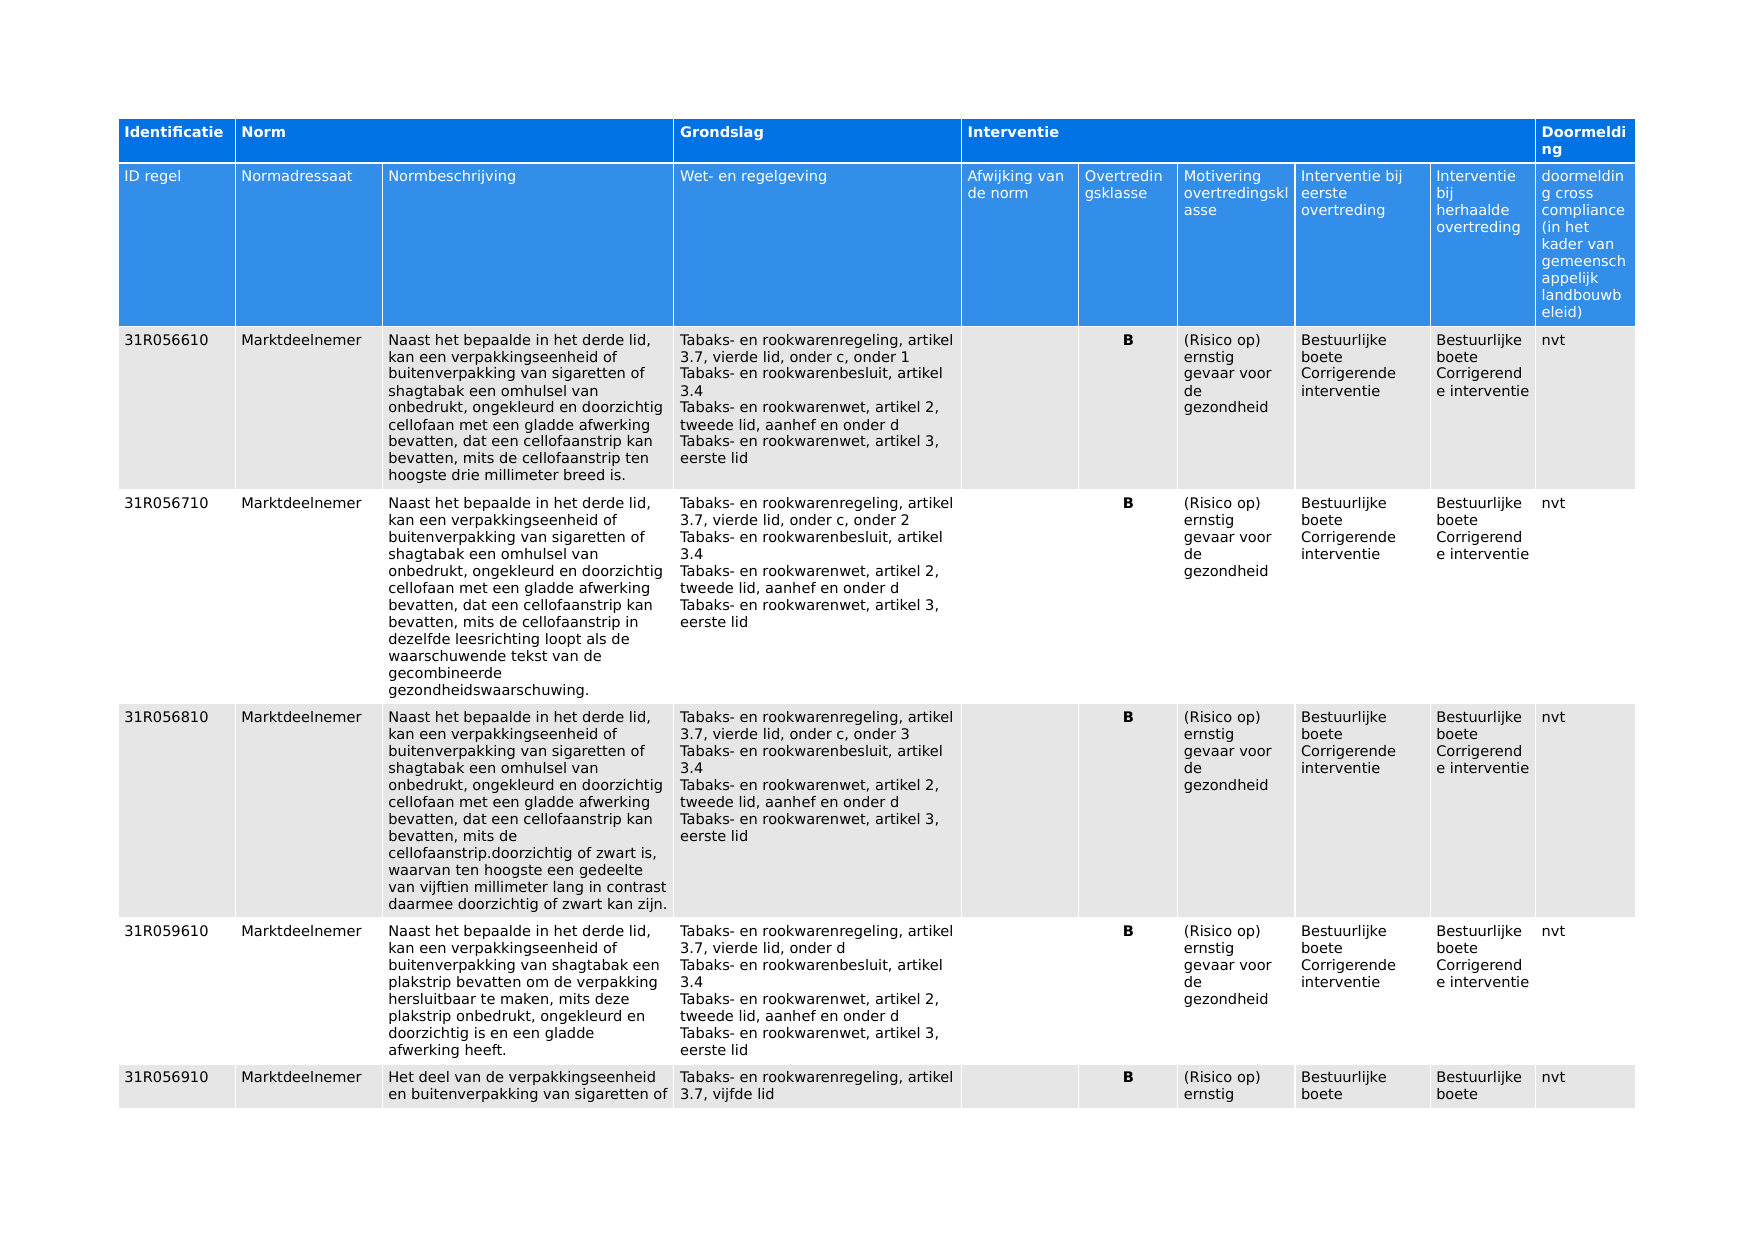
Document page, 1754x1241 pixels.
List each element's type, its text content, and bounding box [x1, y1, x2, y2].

table_cell Interventie bij herhaalde overtreding [1431, 164, 1535, 326]
table_cell nvt [1536, 490, 1635, 703]
table_cell (Risico op) ernstig gevaar voor de gezondheid [1178, 704, 1294, 917]
table_cell nvt [1536, 327, 1635, 489]
table_cell 31R059610 [119, 918, 235, 1063]
table_cell Naast het bepaalde in het derde lid, kan een verpakkingseenheid of buitenverpakking van sigaretten of shagtabak een omhulsel van onbedrukt, ongekleurd en doorzichtig cellofaan met een gladde afwerking bevatten, dat een cellofaanstrip kan bevatten, mits de cellofaanstrip.doorzichtig of zwart is, waarvan ten hoogste een gedeelte van vijftien millimeter lang in contrast daarmee doorzichtig of zwart kan zijn. [383, 704, 673, 917]
table_cell nvt [1536, 704, 1635, 917]
table_cell nvt [1536, 1065, 1635, 1108]
table_cell Bestuurlijke boete Corrigerende interventie [1296, 490, 1430, 703]
table_cell Bestuurlijke boete Corrigerende interventie [1296, 918, 1430, 1063]
table_cell Bestuurlijke boete [1431, 1065, 1535, 1108]
table_cell Motivering overtredingsklasse [1178, 164, 1294, 326]
table_cell Bestuurlijke boete Corrigerende interventie [1431, 918, 1535, 1063]
table_cell [962, 918, 1078, 1063]
table_header Interventie [962, 119, 1535, 162]
table_cell Wet- en regelgeving [674, 164, 961, 326]
table_cell Interventie bij eerste overtreding [1296, 164, 1430, 326]
table_cell 31R056910 [119, 1065, 235, 1108]
table_cell 31R056610 [119, 327, 235, 489]
table_cell Bestuurlijke boete Corrigerende interventie [1431, 490, 1535, 703]
table_cell 31R056810 [119, 704, 235, 917]
table_cell Naast het bepaalde in het derde lid, kan een verpakkingseenheid of buitenverpakking van sigaretten of shagtabak een omhulsel van onbedrukt, ongekleurd en doorzichtig cellofaan met een gladde afwerking bevatten, dat een cellofaanstrip kan bevatten, mits de cellofaanstrip in dezelfde leesrichting loopt als de waarschuwende tekst van de gecombineerde gezondheidswaarschuwing. [383, 490, 673, 703]
table_cell B [1079, 490, 1177, 703]
table_cell (Risico op) ernstig gevaar voor de gezondheid [1178, 918, 1294, 1063]
table_header Grondslag [674, 119, 961, 162]
table_cell Normadressaat [236, 164, 382, 326]
table_cell [962, 1065, 1078, 1108]
table_cell Bestuurlijke boete Corrigerende interventie [1296, 327, 1430, 489]
table_cell Bestuurlijke boete Corrigerende interventie [1431, 327, 1535, 489]
table_cell Marktdeelnemer [236, 704, 382, 917]
table_cell Het deel van de verpakkingseenheid en buitenverpakking van sigaretten of [383, 1065, 673, 1108]
table_cell nvt [1536, 918, 1635, 1063]
table_cell Marktdeelnemer [236, 490, 382, 703]
table_cell Tabaks- en rookwarenregeling, artikel 3.7, vierde lid, onder c, onder 2 Tabaks- en rookwarenbesluit, artikel 3.4 Tabaks- en rookwarenwet, artikel 2, tweede lid, aanhef en onder d Tabaks- en rookwarenwet, artikel 3, eerste lid [674, 490, 961, 703]
table_cell [962, 327, 1078, 489]
table_cell Marktdeelnemer [236, 918, 382, 1063]
table_cell B [1079, 704, 1177, 917]
table_cell (Risico op) ernstig gevaar voor de gezondheid [1178, 490, 1294, 703]
table_cell Naast het bepaalde in het derde lid, kan een verpakkingseenheid of buitenverpakking van shagtabak een plakstrip bevatten om de verpakking hersluitbaar te maken, mits deze plakstrip onbedrukt, ongekleurd en doorzichtig is en een gladde afwerking heeft. [383, 918, 673, 1063]
table_cell Bestuurlijke boete [1296, 1065, 1430, 1108]
table_cell Marktdeelnemer [236, 327, 382, 489]
table_cell (Risico op) ernstig [1178, 1065, 1294, 1108]
table_cell (Risico op) ernstig gevaar voor de gezondheid [1178, 327, 1294, 489]
table_cell Normbeschrijving [383, 164, 673, 326]
table_cell [962, 490, 1078, 703]
table_cell doormelding cross compliance (in het kader van gemeenschappelijk landbouwbeleid) [1536, 164, 1635, 326]
table_cell Naast het bepaalde in het derde lid, kan een verpakkingseenheid of buitenverpakking van sigaretten of shagtabak een omhulsel van onbedrukt, ongekleurd en doorzichtig cellofaan met een gladde afwerking bevatten, dat een cellofaanstrip kan bevatten, mits de cellofaanstrip ten hoogste drie millimeter breed is. [383, 327, 673, 489]
table_cell 31R056710 [119, 490, 235, 703]
table_header Identificatie [119, 119, 235, 162]
table_cell Tabaks- en rookwarenregeling, artikel 3.7, vierde lid, onder d Tabaks- en rookwarenbesluit, artikel 3.4 Tabaks- en rookwarenwet, artikel 2, tweede lid, aanhef en onder d Tabaks- en rookwarenwet, artikel 3, eerste lid [674, 918, 961, 1063]
table_cell Marktdeelnemer [236, 1065, 382, 1108]
table_cell Overtredingsklasse [1079, 164, 1177, 326]
table_cell Bestuurlijke boete Corrigerende interventie [1431, 704, 1535, 917]
table_cell ID regel [119, 164, 235, 326]
table_cell B [1079, 1065, 1177, 1108]
table_cell Bestuurlijke boete Corrigerende interventie [1296, 704, 1430, 917]
table_cell Tabaks- en rookwarenregeling, artikel 3.7, vijfde lid [674, 1065, 961, 1108]
table_header Doormelding [1536, 119, 1635, 162]
table_cell Afwijking van de norm [962, 164, 1078, 326]
table_cell [962, 704, 1078, 917]
table_cell Tabaks- en rookwarenregeling, artikel 3.7, vierde lid, onder c, onder 3 Tabaks- en rookwarenbesluit, artikel 3.4 Tabaks- en rookwarenwet, artikel 2, tweede lid, aanhef en onder d Tabaks- en rookwarenwet, artikel 3, eerste lid [674, 704, 961, 917]
table_cell B [1079, 327, 1177, 489]
table_header Norm [236, 119, 673, 162]
table_cell B [1079, 918, 1177, 1063]
table_cell Tabaks- en rookwarenregeling, artikel 3.7, vierde lid, onder c, onder 1 Tabaks- en rookwarenbesluit, artikel 3.4 Tabaks- en rookwarenwet, artikel 2, tweede lid, aanhef en onder d Tabaks- en rookwarenwet, artikel 3, eerste lid [674, 327, 961, 489]
